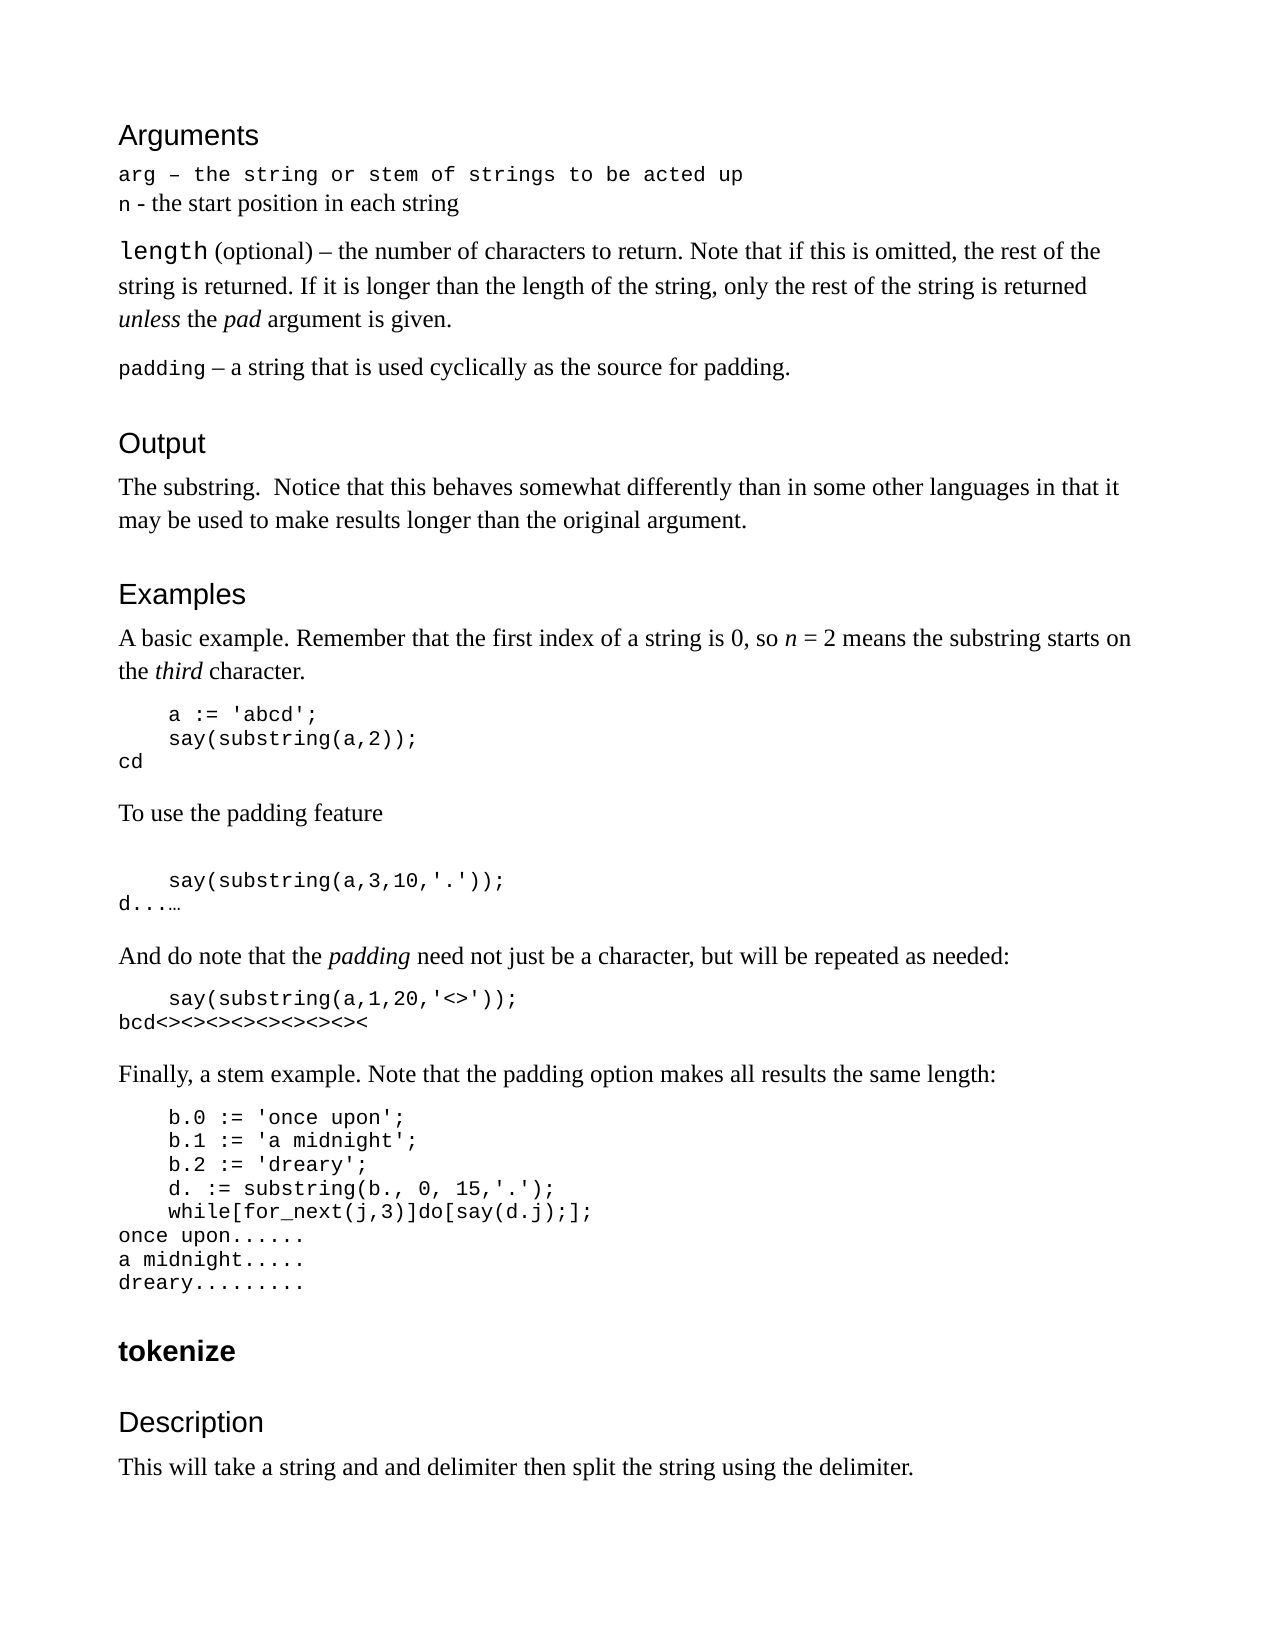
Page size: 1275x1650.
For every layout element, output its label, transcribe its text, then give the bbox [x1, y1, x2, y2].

text b.1 := 'a midnight'; [118, 1131, 1157, 1154]
subtitle tokenize [118, 1334, 1157, 1368]
subtitle Description [118, 1406, 1157, 1439]
text once upon...... [118, 1225, 1157, 1249]
text b.2 := 'dreary'; [118, 1154, 1157, 1178]
text dreary......... [118, 1272, 1157, 1296]
text say(substring(a,1,20,'<>')); [118, 988, 1157, 1012]
text This will take a string and and delimiter then split the string using the delimiter. [118, 1452, 1157, 1480]
subtitle Examples [118, 577, 1157, 611]
text arg – the string or stem of strings to be acted up [118, 164, 1157, 188]
text a midnight..... [118, 1249, 1157, 1272]
text padding – a string that is used cyclically as the source for padding. [118, 352, 1157, 382]
text To use the padding feature [118, 798, 1157, 827]
text And do note that the padding need not just be a character, but will be repeated as needed: [118, 941, 1157, 969]
text The substring. Notice that this behaves somewhat differently than in some other languages in that it may be used to make results longer than the original argument. [118, 472, 1157, 533]
text while[for_next(j,3)]do[say(d.j);]; [118, 1201, 1157, 1225]
text d...… [118, 893, 1157, 917]
text say(substring(a,3,10,'.')); [118, 870, 1157, 893]
subtitle Arguments [118, 118, 1157, 152]
text A basic example. Remember that the first index of a string is 0, so n = 2 means the substring starts on the third character. [118, 623, 1157, 685]
text say(substring(a,2)); [118, 728, 1157, 751]
text length (optional) – the number of characters to return. Note that if this is omitted, the rest of the string is returned. If it is longer than the length of the string, only the rest of the string is returned unless the pad argument is given. [118, 236, 1157, 333]
text bcd<><><><><><><><>< [118, 1012, 1157, 1036]
text a := 'abcd'; [118, 704, 1157, 728]
text b.0 := 'once upon'; [118, 1107, 1157, 1131]
text Finally, a stem example. Note that the padding option makes all results the same length: [118, 1059, 1157, 1088]
text cd [118, 751, 1157, 775]
text d. := substring(b., 0, 15,'.'); [118, 1178, 1157, 1201]
subtitle Output [118, 426, 1157, 459]
text n - the start position in each string [118, 188, 1157, 217]
